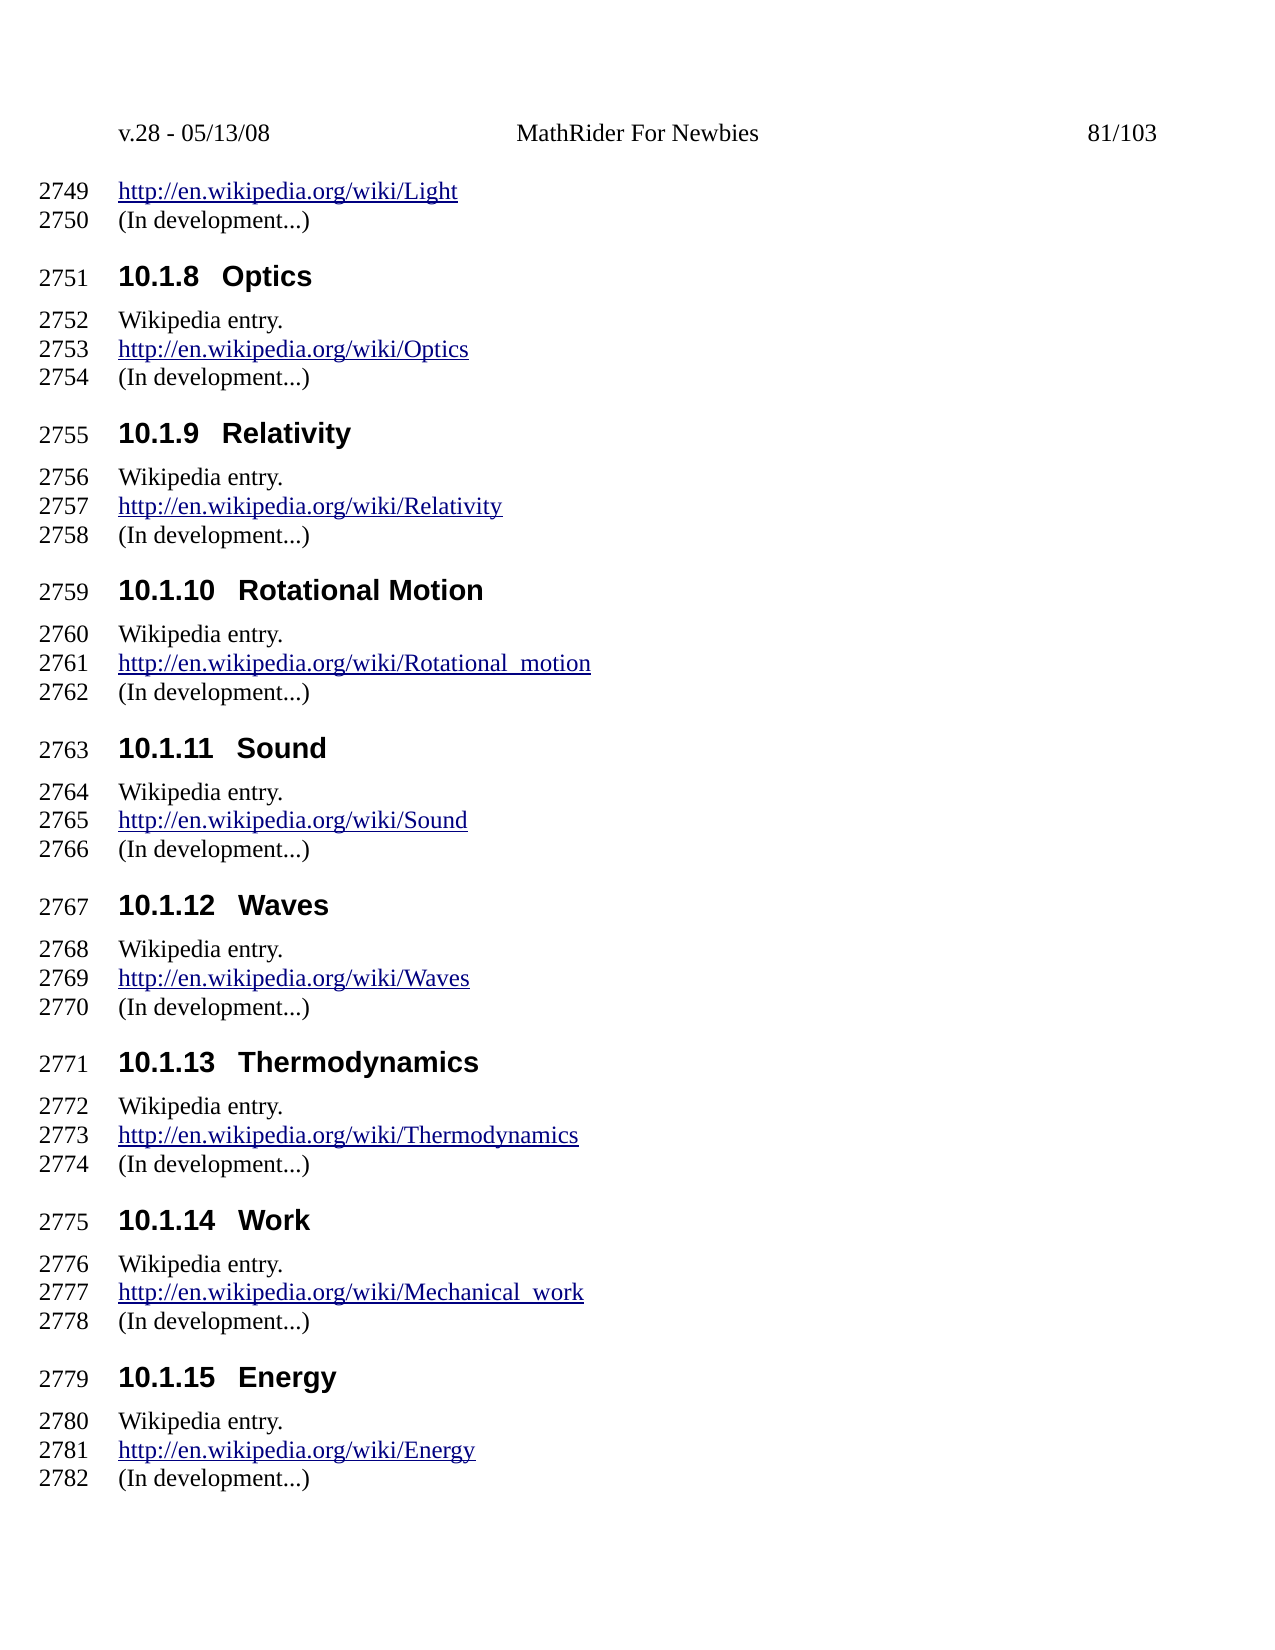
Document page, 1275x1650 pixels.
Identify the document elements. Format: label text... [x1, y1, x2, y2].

text Wikipedia entry. [118, 1249, 1157, 1277]
subtitle Energy [118, 1360, 1157, 1393]
text (In development...) [118, 520, 1157, 548]
subtitle Thermodynamics [118, 1045, 1157, 1079]
text (In development...) [118, 992, 1157, 1020]
subtitle Waves [118, 888, 1157, 922]
text (In development...) [118, 1306, 1157, 1335]
subtitle Optics [118, 259, 1157, 292]
subtitle Relativity [118, 416, 1157, 450]
text Wikipedia entry. [118, 1406, 1157, 1435]
text http://en.wikipedia.org/wiki/Light [118, 176, 1157, 205]
text Wikipedia entry. [118, 934, 1157, 963]
text (In development...) [118, 677, 1157, 706]
subtitle Rotational Motion [118, 573, 1157, 607]
text Wikipedia entry. [118, 1091, 1157, 1120]
text http://en.wikipedia.org/wiki/Energy [118, 1435, 1157, 1463]
text (In development...) [118, 362, 1157, 391]
text (In development...) [118, 1463, 1157, 1492]
text http://en.wikipedia.org/wiki/Rotational_motion [118, 648, 1157, 677]
text Wikipedia entry. [118, 305, 1157, 334]
text http://en.wikipedia.org/wiki/Sound [118, 806, 1157, 834]
text (In development...) [118, 205, 1157, 234]
text Wikipedia entry. [118, 777, 1157, 806]
text http://en.wikipedia.org/wiki/Relativity [118, 491, 1157, 520]
text http://en.wikipedia.org/wiki/Waves [118, 963, 1157, 992]
text (In development...) [118, 834, 1157, 863]
subtitle Sound [118, 731, 1157, 764]
text http://en.wikipedia.org/wiki/Thermodynamics [118, 1120, 1157, 1149]
text (In development...) [118, 1149, 1157, 1178]
text http://en.wikipedia.org/wiki/Mechanical_work [118, 1277, 1157, 1306]
subtitle Work [118, 1203, 1157, 1236]
text http://en.wikipedia.org/wiki/Optics [118, 334, 1157, 362]
text Wikipedia entry. [118, 619, 1157, 648]
text Wikipedia entry. [118, 462, 1157, 491]
